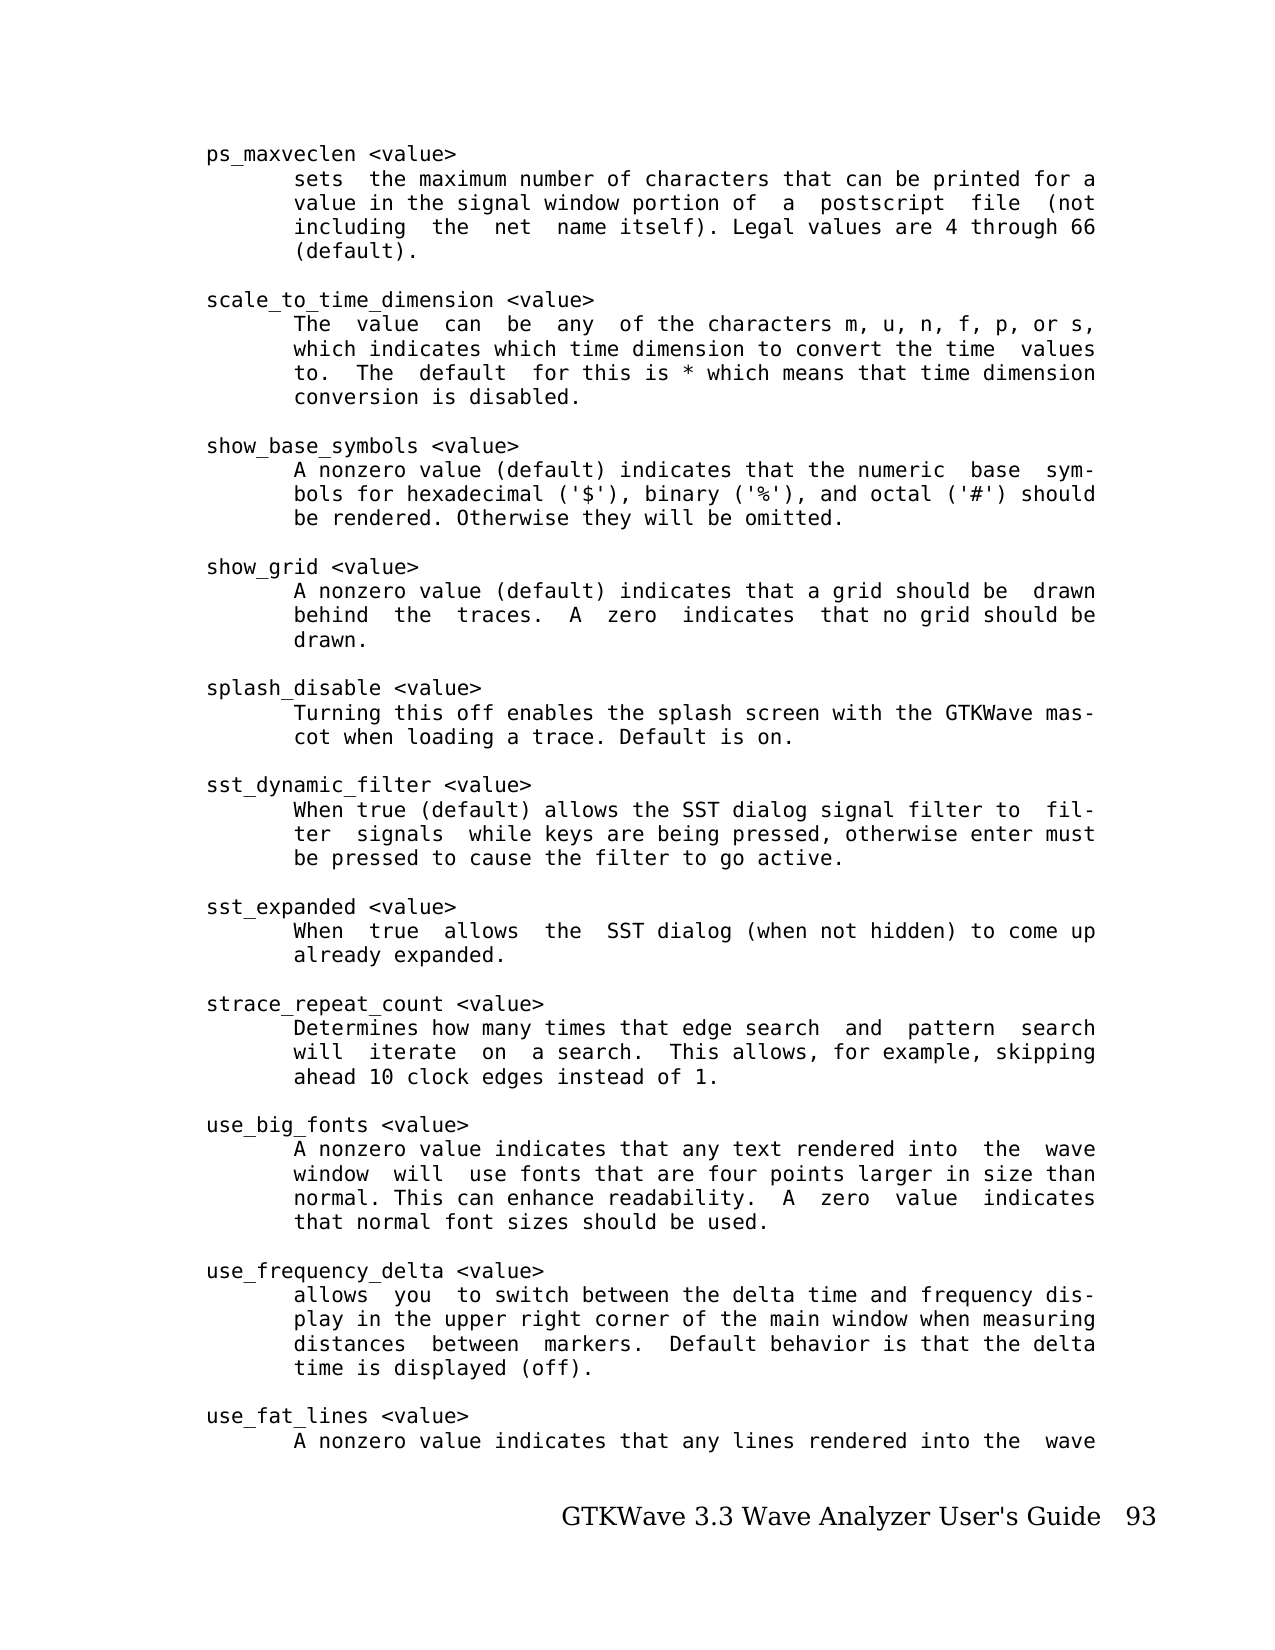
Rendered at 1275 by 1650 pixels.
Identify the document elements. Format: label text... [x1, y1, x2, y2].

text A nonzero value (default) indicates that a grid should be drawn [118, 579, 1157, 603]
text conversion is disabled. [118, 385, 1157, 409]
text When true allows the SST dialog (when not hidden) to come up [118, 919, 1157, 943]
text distances between markers. Default behavior is that the delta [118, 1332, 1157, 1356]
text sst_expanded <value> [118, 895, 1157, 919]
text be pressed to cause the filter to go active. [118, 846, 1157, 871]
text allows you to switch between the delta time and frequency dis- [118, 1283, 1157, 1307]
text When true (default) allows the SST dialog signal filter to fil- [118, 798, 1157, 822]
text ter signals while keys are being pressed, otherwise enter must [118, 822, 1157, 846]
text normal. This can enhance readability. A zero value indicates [118, 1186, 1157, 1210]
text (default). [118, 239, 1157, 264]
text A nonzero value indicates that any lines rendered into the wave [118, 1429, 1157, 1453]
text to. The default for this is * which means that time dimension [118, 361, 1157, 385]
text time is displayed (off). [118, 1356, 1157, 1380]
text cot when loading a trace. Default is on. [118, 725, 1157, 749]
text drawn. [118, 628, 1157, 652]
text strace_repeat_count <value> [118, 992, 1157, 1016]
text behind the traces. A zero indicates that no grid should be [118, 603, 1157, 628]
text show_grid <value> [118, 555, 1157, 579]
text A nonzero value (default) indicates that the numeric base sym- [118, 458, 1157, 482]
text which indicates which time dimension to convert the time values [118, 337, 1157, 361]
text ps_maxveclen <value> [118, 142, 1157, 167]
text The value can be any of the characters m, u, n, f, p, or s, [118, 312, 1157, 337]
text value in the signal window portion of a postscript file (not [118, 191, 1157, 215]
text sst_dynamic_filter <value> [118, 773, 1157, 798]
text play in the upper right corner of the main window when measuring [118, 1307, 1157, 1332]
text show_base_symbols <value> [118, 434, 1157, 458]
text already expanded. [118, 943, 1157, 968]
text be rendered. Otherwise they will be omitted. [118, 506, 1157, 531]
text that normal font sizes should be used. [118, 1210, 1157, 1234]
text use_frequency_delta <value> [118, 1259, 1157, 1283]
text including the net name itself). Legal values are 4 through 66 [118, 215, 1157, 239]
text window will use fonts that are four points larger in size than [118, 1162, 1157, 1186]
text A nonzero value indicates that any text rendered into the wave [118, 1137, 1157, 1162]
text bols for hexadecimal ('$'), binary ('%'), and octal ('#') should [118, 482, 1157, 506]
text scale_to_time_dimension <value> [118, 288, 1157, 312]
text ahead 10 clock edges instead of 1. [118, 1065, 1157, 1089]
text Turning this off enables the splash screen with the GTKWave mas- [118, 701, 1157, 725]
text use_big_fonts <value> [118, 1113, 1157, 1137]
text will iterate on a search. This allows, for example, skipping [118, 1040, 1157, 1065]
text Determines how many times that edge search and pattern search [118, 1016, 1157, 1040]
text sets the maximum number of characters that can be printed for a [118, 167, 1157, 191]
text use_fat_lines <value> [118, 1404, 1157, 1429]
text splash_disable <value> [118, 676, 1157, 701]
